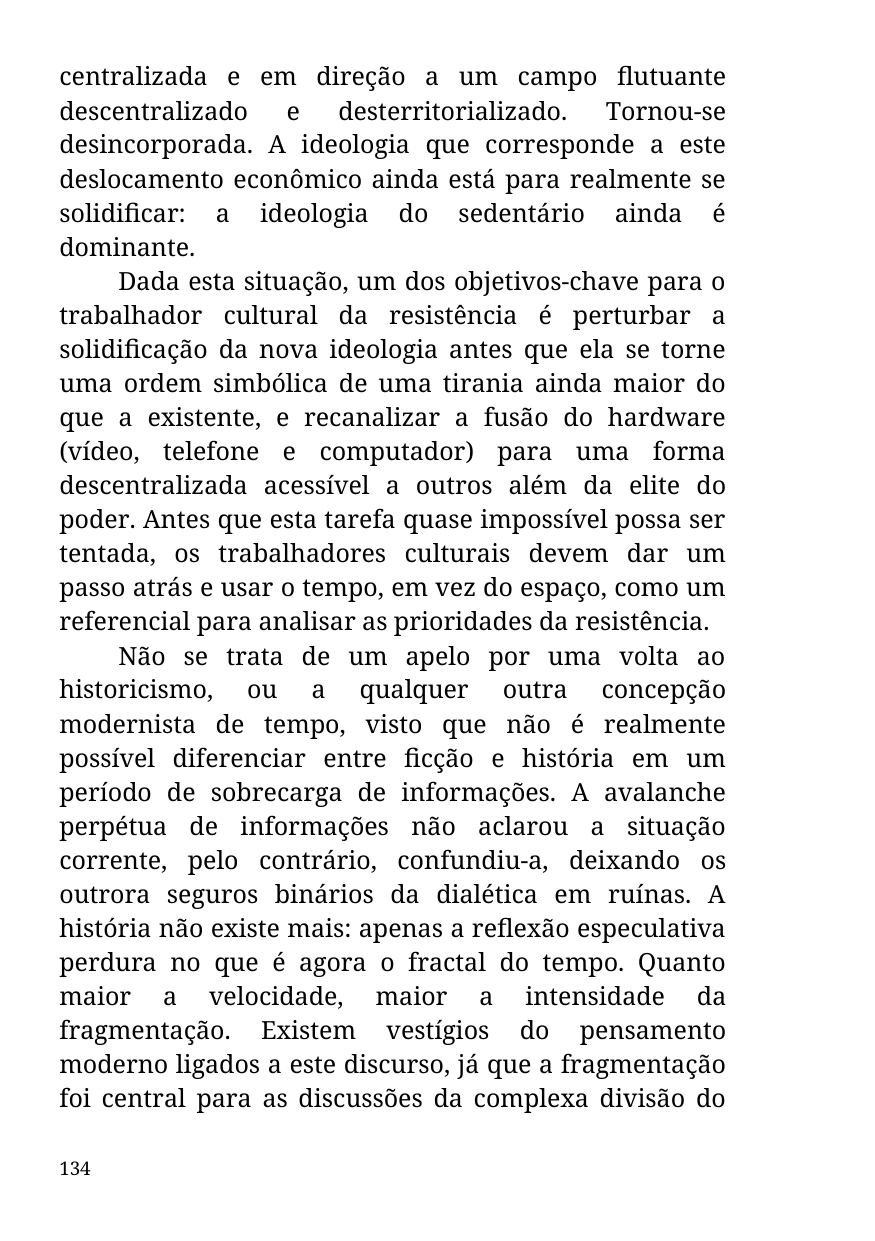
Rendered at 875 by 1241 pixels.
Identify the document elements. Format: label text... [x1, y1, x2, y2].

text centralizada e em direção a um campo flutuante descentralizado e desterritorializado. Tornou-se desincorporada. A ideologia que corresponde a este deslocamento econômico ainda está para realmente se solidificar: a ideologia do sedentário ainda é dominante. [59, 59, 726, 263]
text Não se trata de um apelo por uma volta ao historicismo, ou a qualquer outra concepção modernista de tempo, visto que não é realmente possível diferenciar entre ficção e história em um período de sobrecarga de informações. A avalanche perpétua de informações não aclarou a situação corrente, pelo contrário, confundiu-a, deixando os outrora seguros binários da dialética em ruínas. A história não existe mais: apenas a reflexão especulativa perdura no que é agora o fractal do tempo. Quanto maior a velocidade, maior a intensidade da fragmentação. Existem vestígios do pensamento moderno ligados a este discurso, já que a fragmentação foi central para as discussões da complexa divisão do [59, 638, 726, 1115]
text Dada esta situação, um dos objetivos-chave para o trabalhador cultural da resistência é perturbar a solidificação da nova ideologia antes que ela se torne uma ordem simbólica de uma tirania ainda maior do que a existente, e recanalizar a fusão do hardware (vídeo, telefone e computador) para uma forma descentralizada acessível a outros além da elite do poder. Antes que esta tarefa quase impossível possa ser tentada, os trabalhadores culturais devem dar um passo atrás e usar o tempo, em vez do espaço, como um referencial para analisar as prioridades da resistência. [59, 263, 726, 638]
